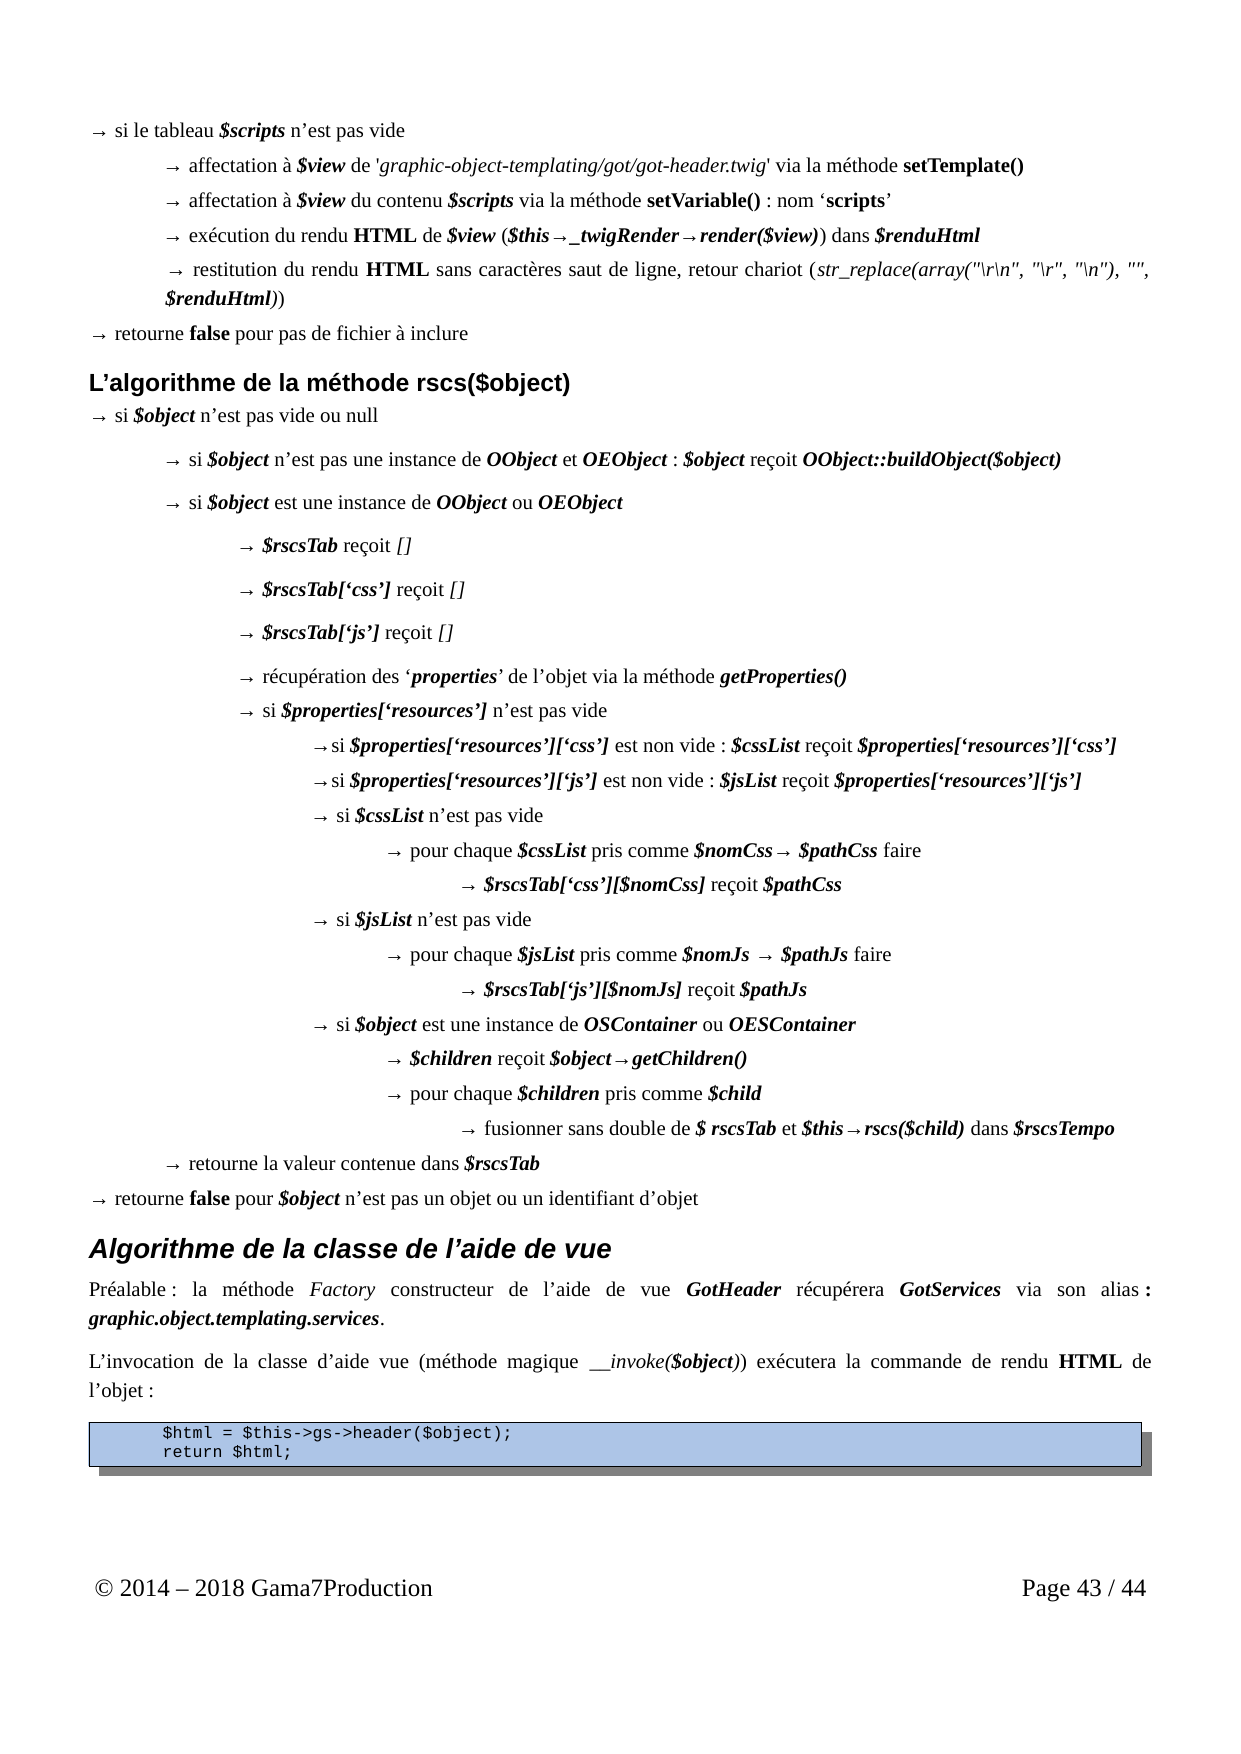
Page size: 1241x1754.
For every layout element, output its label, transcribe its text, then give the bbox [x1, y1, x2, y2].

text L’invocation de la classe d’aide vue (méthode magique __invoke($object)) exécutera la commande de rendu HTML de l’objet : [88, 1349, 1152, 1402]
text → affectation à $view de 'graphic-object-templating/got/got-header.twig' via la méthode setTemplate() [88, 153, 1152, 177]
text → si le tableau $scripts n’est pas vide [88, 118, 1152, 142]
text → si $object n’est pas une instance de OObject et OEObject : $object reçoit OObject::buildObject($object) [88, 446, 1152, 471]
text →si $properties[‘resources’][‘js’] est non vide : $jsList reçoit $properties[‘resources’][‘js’] [88, 768, 1152, 792]
text → $rscsTab[‘css’] reçoit [] [88, 577, 1152, 601]
text →si $properties[‘resources’][‘css’] est non vide : $cssList reçoit $properties[‘resources’][‘css’] [88, 733, 1152, 757]
text → si $jsList n’est pas vide [88, 907, 1152, 931]
text → restitution du rendu HTML sans caractères saut de ligne, retour chariot (str_replace(array("\r\n", "\r", "\n"), "", $renduHtml)) [165, 257, 1152, 310]
text → $rscsTab[‘js’][$nomJs] reçoit $pathJs [88, 977, 1152, 1001]
text → si $object est une instance de OObject ou OEObject [88, 490, 1152, 514]
text → $rscsTab reçoit [] [88, 533, 1152, 557]
subtitle Algorithme de la classe de l’aide de vue [88, 1233, 1152, 1265]
text → fusionner sans double de $ rscsTab et $this→rscs($child) dans $rscsTempo [88, 1116, 1152, 1140]
text → pour chaque $children pris comme $child [88, 1081, 1152, 1105]
text → pour chaque $jsList pris comme $nomJs → $pathJs faire [88, 942, 1152, 966]
text → $rscsTab[‘css’][$nomCss] reçoit $pathCss [88, 872, 1152, 896]
text return $html; [90, 1441, 1141, 1466]
text → si $properties[‘resources’] n’est pas vide [88, 698, 1152, 722]
text → si $cssList n’est pas vide [88, 803, 1152, 827]
subtitle L’algorithme de la méthode rscs($object) [88, 368, 1152, 397]
text → $rscsTab[‘js’] reçoit [] [88, 620, 1152, 644]
text → si $object n’est pas vide ou null [88, 403, 1152, 427]
text → exécution du rendu HTML de $view ($this→_twigRender→render($view)) dans $renduHtml [88, 222, 1152, 247]
text → récupération des ‘properties’ de l’objet via la méthode getProperties() [88, 664, 1152, 688]
text → retourne la valeur contenue dans $rscsTab [88, 1151, 1152, 1175]
text → $children reçoit $object→getChildren() [88, 1046, 1152, 1070]
text → retourne false pour $object n’est pas un objet ou un identifiant d’objet [88, 1186, 1152, 1209]
text Préalable : la méthode Factory constructeur de l’aide de vue GotHeader récupérera GotServices via son alias : graphic.object.templating.services. [88, 1277, 1152, 1330]
text → pour chaque $cssList pris comme $nomCss→ $pathCss faire [88, 838, 1152, 862]
text → si $object est une instance de OSContainer ou OESContainer [88, 1012, 1152, 1036]
text $html = $this->gs->header($object); [90, 1423, 1141, 1441]
text → retourne false pour pas de fichier à inclure [88, 321, 1152, 345]
text → affectation à $view du contenu $scripts via la méthode setVariable() : nom ‘scripts’ [88, 188, 1152, 212]
